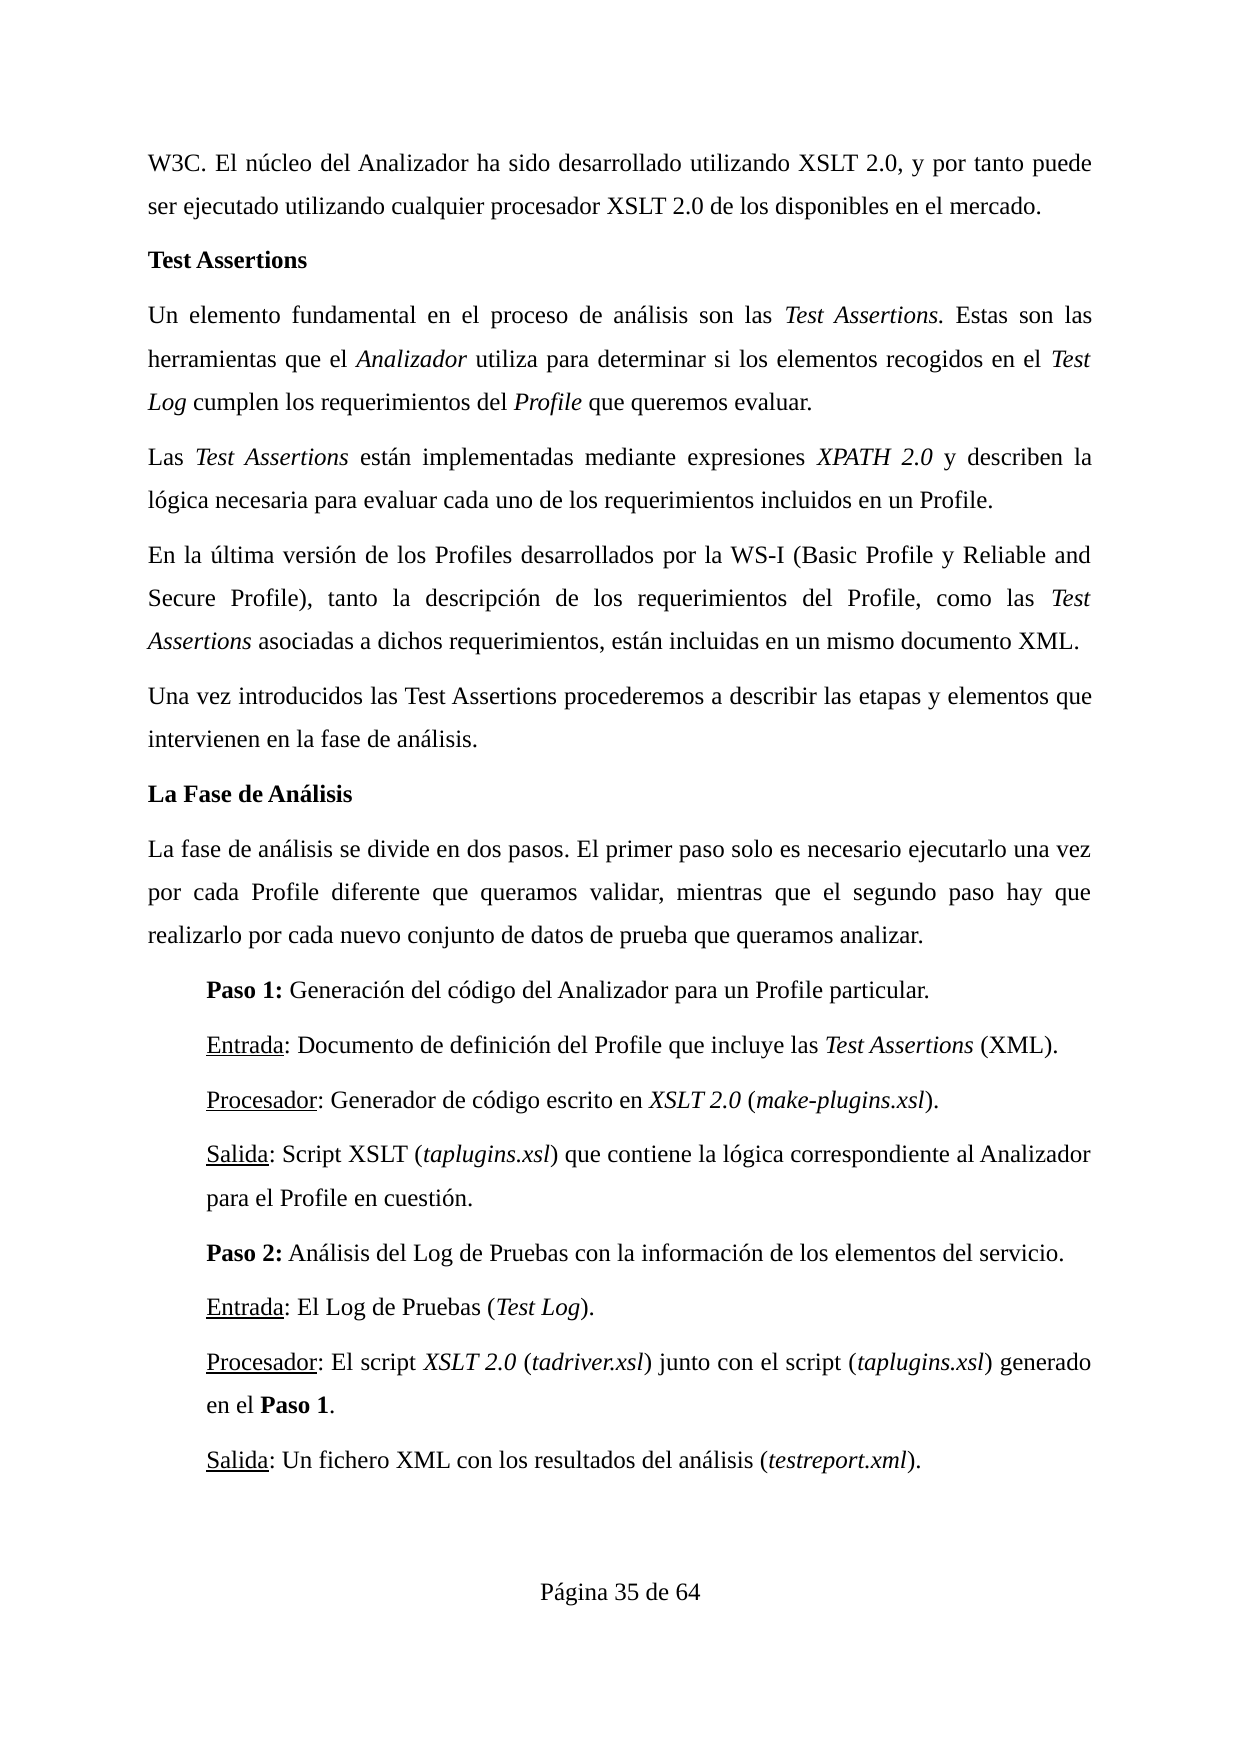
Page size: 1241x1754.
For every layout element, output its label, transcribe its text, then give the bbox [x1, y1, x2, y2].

text Un elemento fundamental en el proceso de análisis son las Test Assertions. Estas son las herramientas que el Analizador utiliza para determinar si los elementos recogidos en el Test Log cumplen los requerimientos del Profile que queremos evaluar. [148, 301, 1093, 416]
text Test Assertions [148, 246, 1093, 274]
text Entrada: El Log de Pruebas (Test Log). [206, 1292, 1091, 1321]
text La Fase de Análisis [148, 779, 1093, 808]
text Procesador: Generador de código escrito en XSLT 2.0 (make-plugins.xsl). [206, 1085, 1091, 1113]
text Paso 1: Generación del código del Analizador para un Profile particular. [206, 975, 1091, 1004]
text Entrada: Documento de definición del Profile que incluye las Test Assertions (XML). [206, 1030, 1091, 1058]
text Las Test Assertions están implementadas mediante expresiones XPATH 2.0 y describen la lógica necesaria para evaluar cada uno de los requerimientos incluidos en un Profile. [148, 442, 1093, 513]
text Una vez introducidos las Test Assertions procederemos a describir las etapas y elementos que intervienen en la fase de análisis. [148, 681, 1093, 753]
text Salida: Un fichero XML con los resultados del análisis (testreport.xml). [206, 1445, 1091, 1474]
text Salida: Script XSLT (taplugins.xsl) que contiene la lógica correspondiente al Analizador para el Profile en cuestión. [206, 1139, 1091, 1211]
text W3C. El núcleo del Analizador ha sido desarrollado utilizando XSLT 2.0, y por tanto puede ser ejecutado utilizando cualquier procesador XSLT 2.0 de los disponibles en el mercado. [148, 148, 1093, 219]
text La fase de análisis se divide en dos pasos. El primer paso solo es necesario ejecutarlo una vez por cada Profile diferente que queramos validar, mientras que el segundo paso hay que realizarlo por cada nuevo conjunto de datos de prueba que queramos analizar. [148, 834, 1093, 949]
text En la última versión de los Profiles desarrollados por la WS-I (Basic Profile y Reliable and Secure Profile), tanto la descripción de los requerimientos del Profile, como las Test Assertions asociadas a dichos requerimientos, están incluidas en un mismo documento XML. [148, 540, 1093, 655]
text Paso 2: Análisis del Log de Pruebas con la información de los elementos del servicio. [206, 1238, 1091, 1266]
text Procesador: El script XSLT 2.0 (tadriver.xsl) junto con el script (taplugins.xsl) generado en el Paso 1. [206, 1347, 1091, 1419]
